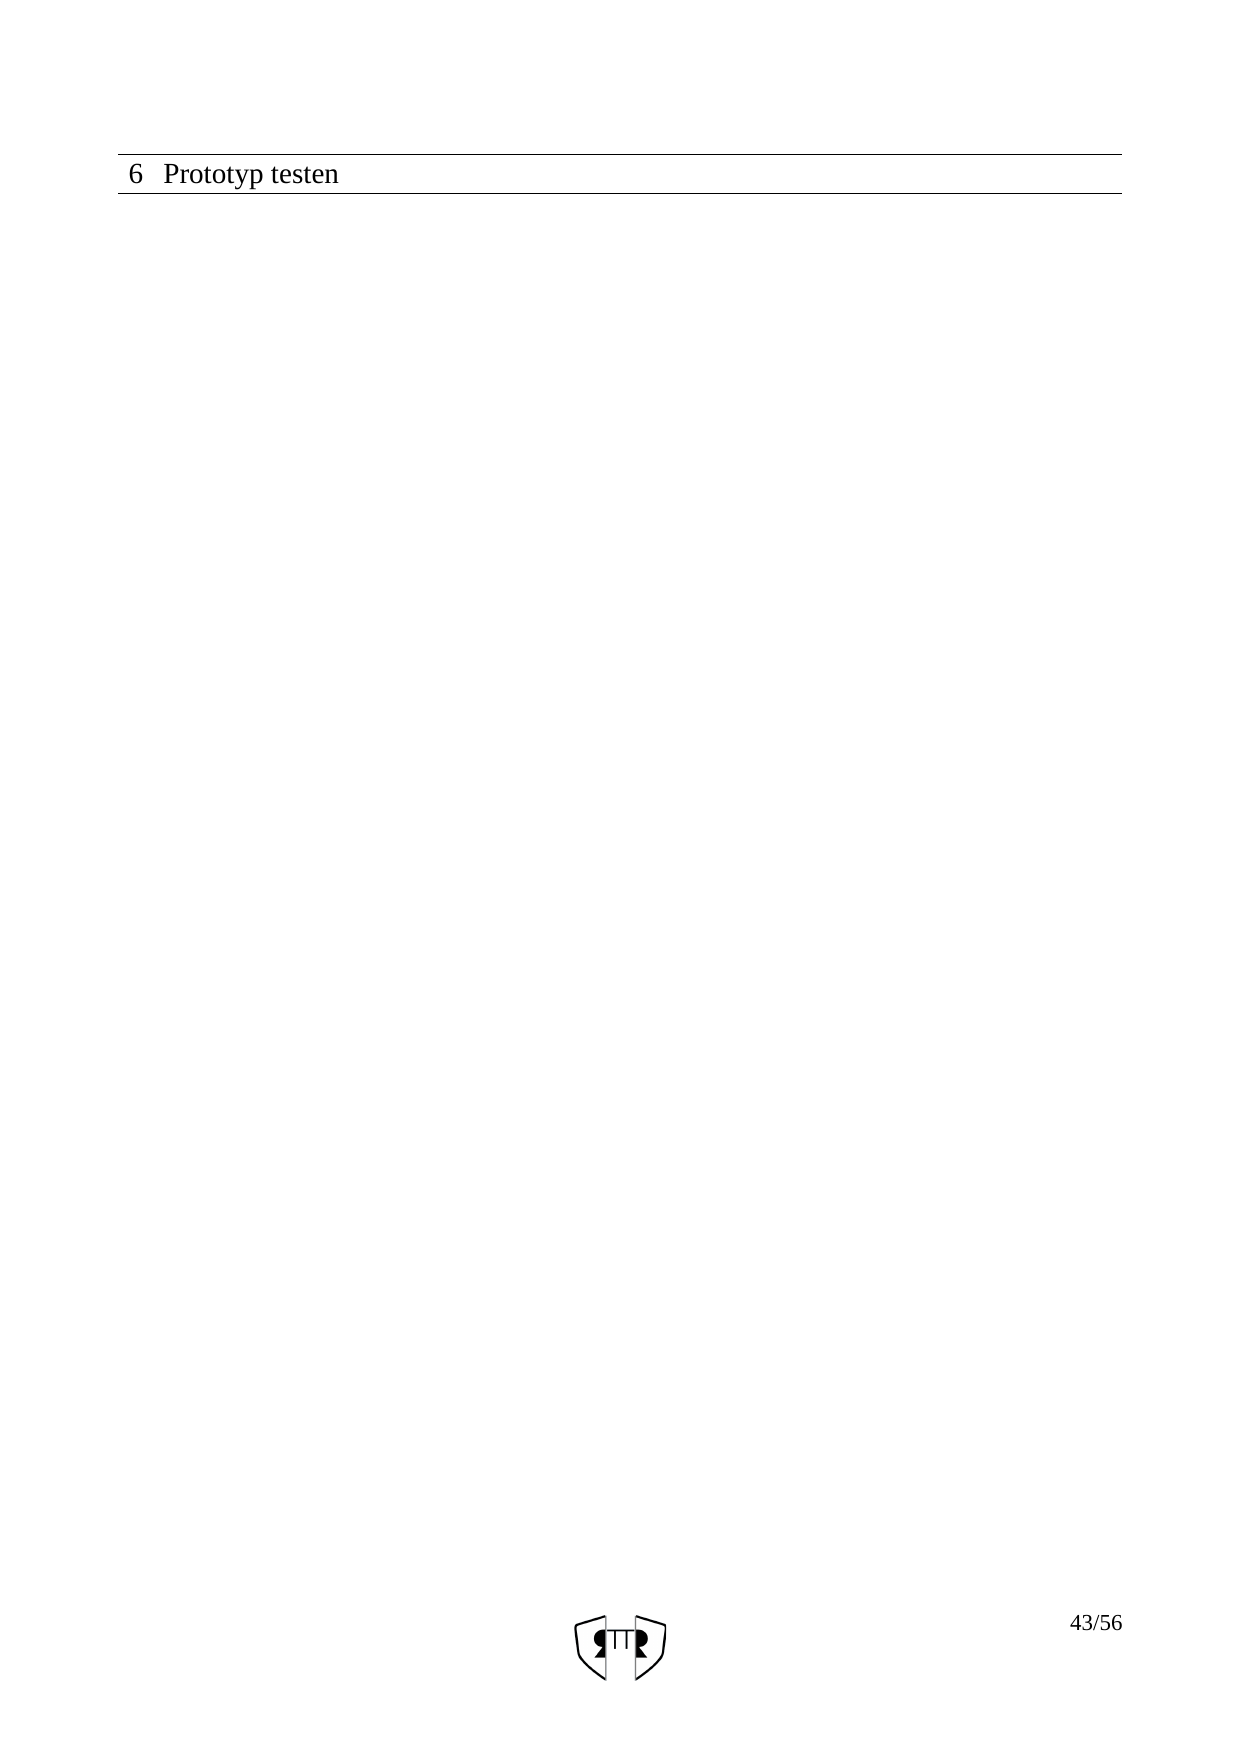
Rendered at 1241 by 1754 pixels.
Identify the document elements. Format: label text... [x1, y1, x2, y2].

subtitle Prototyp testen [118, 155, 1122, 193]
picture [574, 1615, 667, 1681]
